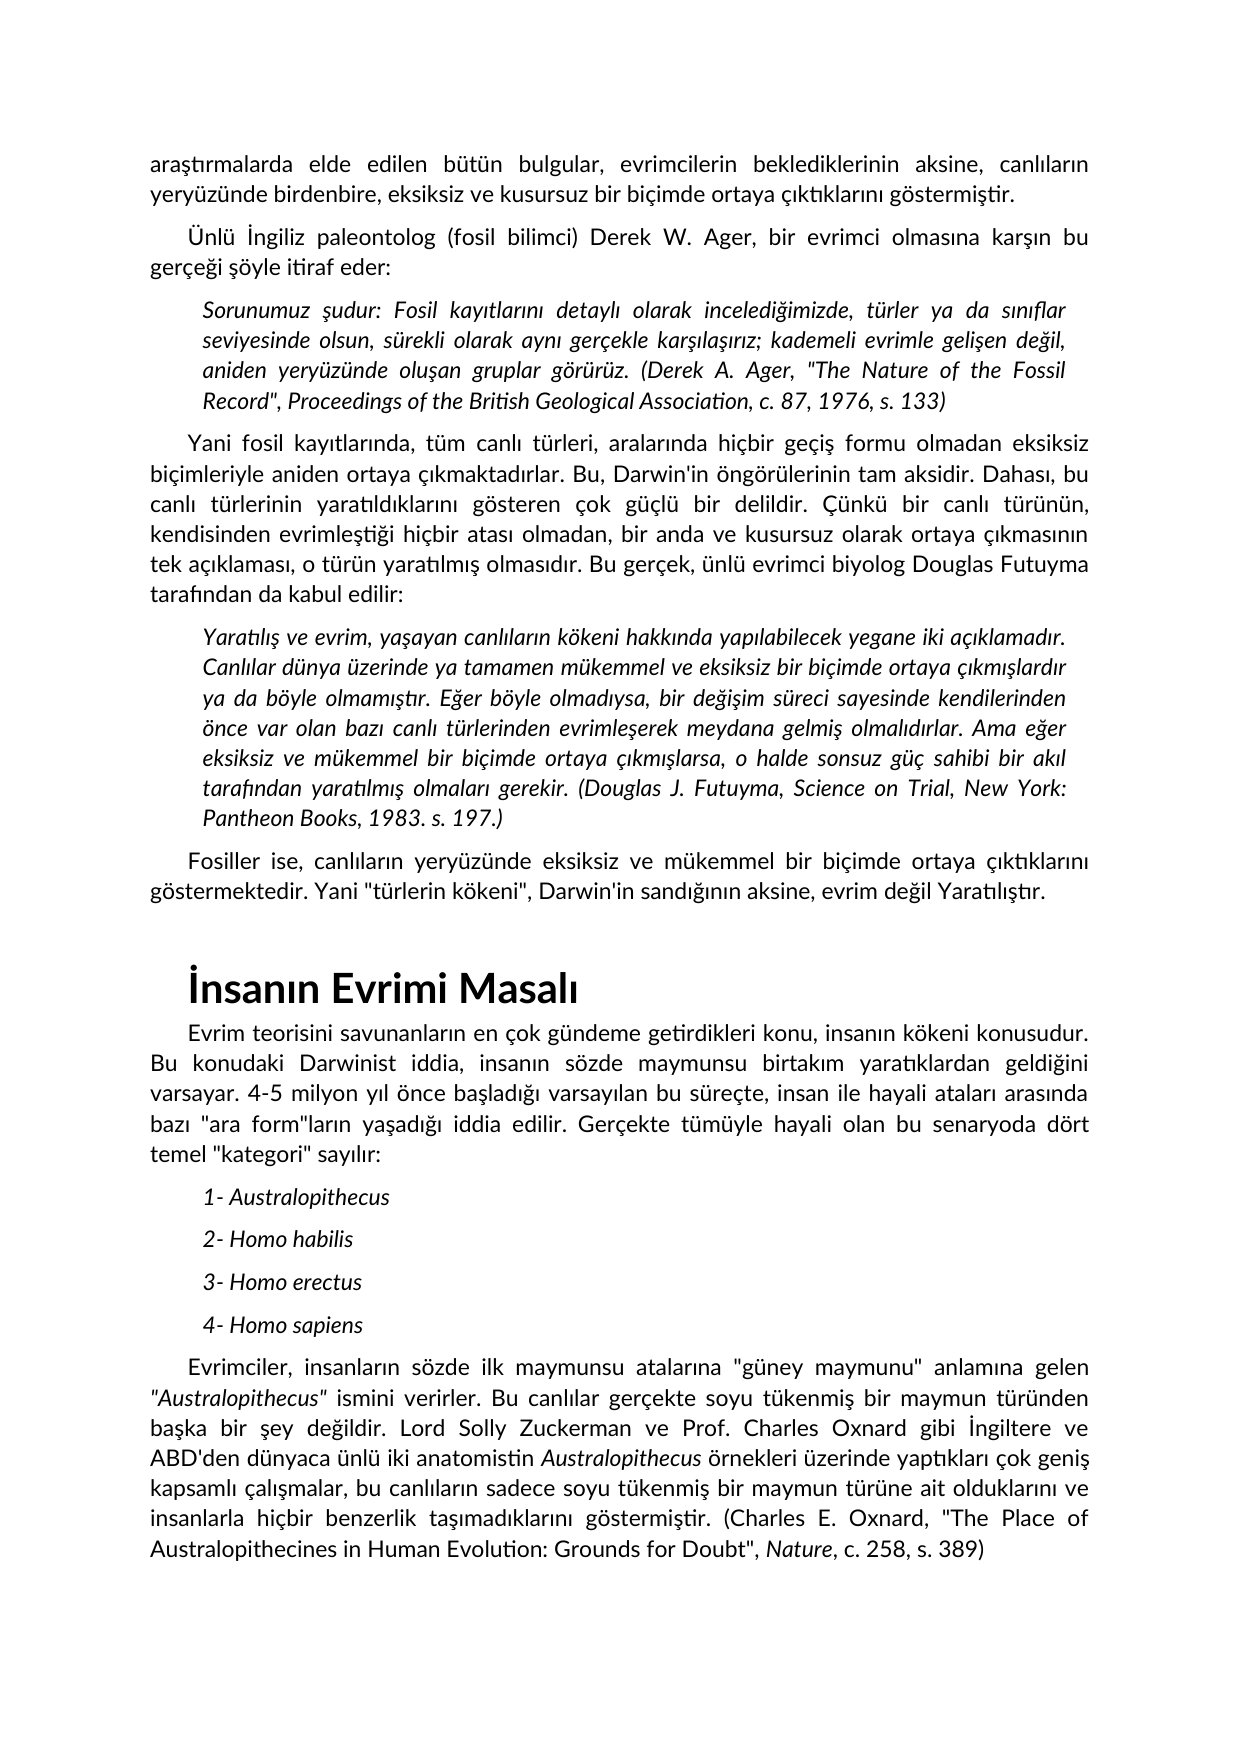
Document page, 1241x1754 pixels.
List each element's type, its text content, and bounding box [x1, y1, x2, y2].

text 3- Homo erectus [202, 1268, 1068, 1295]
subtitle İnsanın Evrimi Masalı [187, 962, 1090, 1012]
text Evrimciler, insanların sözde ilk maymunsu atalarına "güney maymunu" anlamına gelen "Australopithecus" ismini verirler. Bu canlılar gerçekte soyu tükenmiş bir maymun türünden başka bir şey değildir. Lord Solly Zuckerman ve Prof. Charles Oxnard gibi İngiltere ve ABD'den dünyaca ünlü iki anatomistin Australopithecus örnekleri üzerinde yaptıkları çok geniş kapsamlı çalışmalar, bu canlıların sadece soyu tükenmiş bir maymun türüne ait olduklarını ve insanlarla hiçbir benzerlik taşımadıklarını göstermiştir. (Charles E. Oxnard, "The Place of Australopithecines in Human Evolution: Grounds for Doubt", Nature, c. 258, s. 389) [150, 1353, 1090, 1562]
text 4- Homo sapiens [202, 1310, 1068, 1338]
text 1- Australopithecus [202, 1182, 1068, 1210]
text araştırmalarda elde edilen bütün bulgular, evrimcilerin beklediklerinin aksine, canlıların yeryüzünde birdenbire, eksiksiz ve kusursuz bir biçimde ortaya çıktıklarını göstermiştir. [150, 150, 1090, 208]
text Yani fosil kayıtlarında, tüm canlı türleri, aralarında hiçbir geçiş formu olmadan eksiksiz biçimleriyle aniden ortaya çıkmaktadırlar. Bu, Darwin'in öngörülerinin tam aksidir. Dahası, bu canlı türlerinin yaratıldıklarını gösteren çok güçlü bir delildir. Çünkü bir canlı türünün, kendisinden evrimleştiği hiçbir atası olmadan, bir anda ve kusursuz olarak ortaya çıkmasının tek açıklaması, o türün yaratılmış olmasıdır. Bu gerçek, ünlü evrimci biyolog Douglas Futuyma tarafından da kabul edilir: [150, 429, 1090, 608]
text Fosiller ise, canlıların yeryüzünde eksiksiz ve mükemmel bir biçimde ortaya çıktıklarını göstermektedir. Yani "türlerin kökeni", Darwin'in sandığının aksine, evrim değil Yaratılıştır. [150, 847, 1090, 904]
text Evrim teorisini savunanların en çok gündeme getirdikleri konu, insanın kökeni konusudur. Bu konudaki Darwinist iddia, insanın sözde maymunsu birtakım yaratıklardan geldiğini varsayar. 4-5 milyon yıl önce başladığı varsayılan bu süreçte, insan ile hayali ataları arasında bazı "ara form"ların yaşadığı iddia edilir. Gerçekte tümüyle hayali olan bu senaryoda dört temel "kategori" sayılır: [150, 1019, 1090, 1167]
text Yaratılış ve evrim, yaşayan canlıların kökeni hakkında yapılabilecek yegane iki açıklamadır. Canlılar dünya üzerinde ya tamamen mükemmel ve eksiksiz bir biçimde ortaya çıkmışlardır ya da böyle olmamıştır. Eğer böyle olmadıysa, bir değişim süreci sayesinde kendilerinden önce var olan bazı canlı türlerinden evrimleşerek meydana gelmiş olmalıdırlar. Ama eğer eksiksiz ve mükemmel bir biçimde ortaya çıkmışlarsa, o halde sonsuz güç sahibi bir akıl tarafından yaratılmış olmaları gerekir. (Douglas J. Futuyma, Science on Trial, New York: Pantheon Books, 1983. s. 197.) [202, 623, 1068, 832]
text 2- Homo habilis [202, 1225, 1068, 1252]
text Sorunumuz şudur: Fosil kayıtlarını detaylı olarak incelediğimizde, türler ya da sınıflar seviyesinde olsun, sürekli olarak aynı gerçekle karşılaşırız; kademeli evrimle gelişen değil, aniden yeryüzünde oluşan gruplar görürüz. (Derek A. Ager, "The Nature of the Fossil Record", Proceedings of the British Geological Association, c. 87, 1976, s. 133) [202, 296, 1068, 414]
text Ünlü İngiliz paleontolog (fosil bilimci) Derek W. Ager, bir evrimci olmasına karşın bu gerçeği şöyle itiraf eder: [150, 223, 1090, 281]
